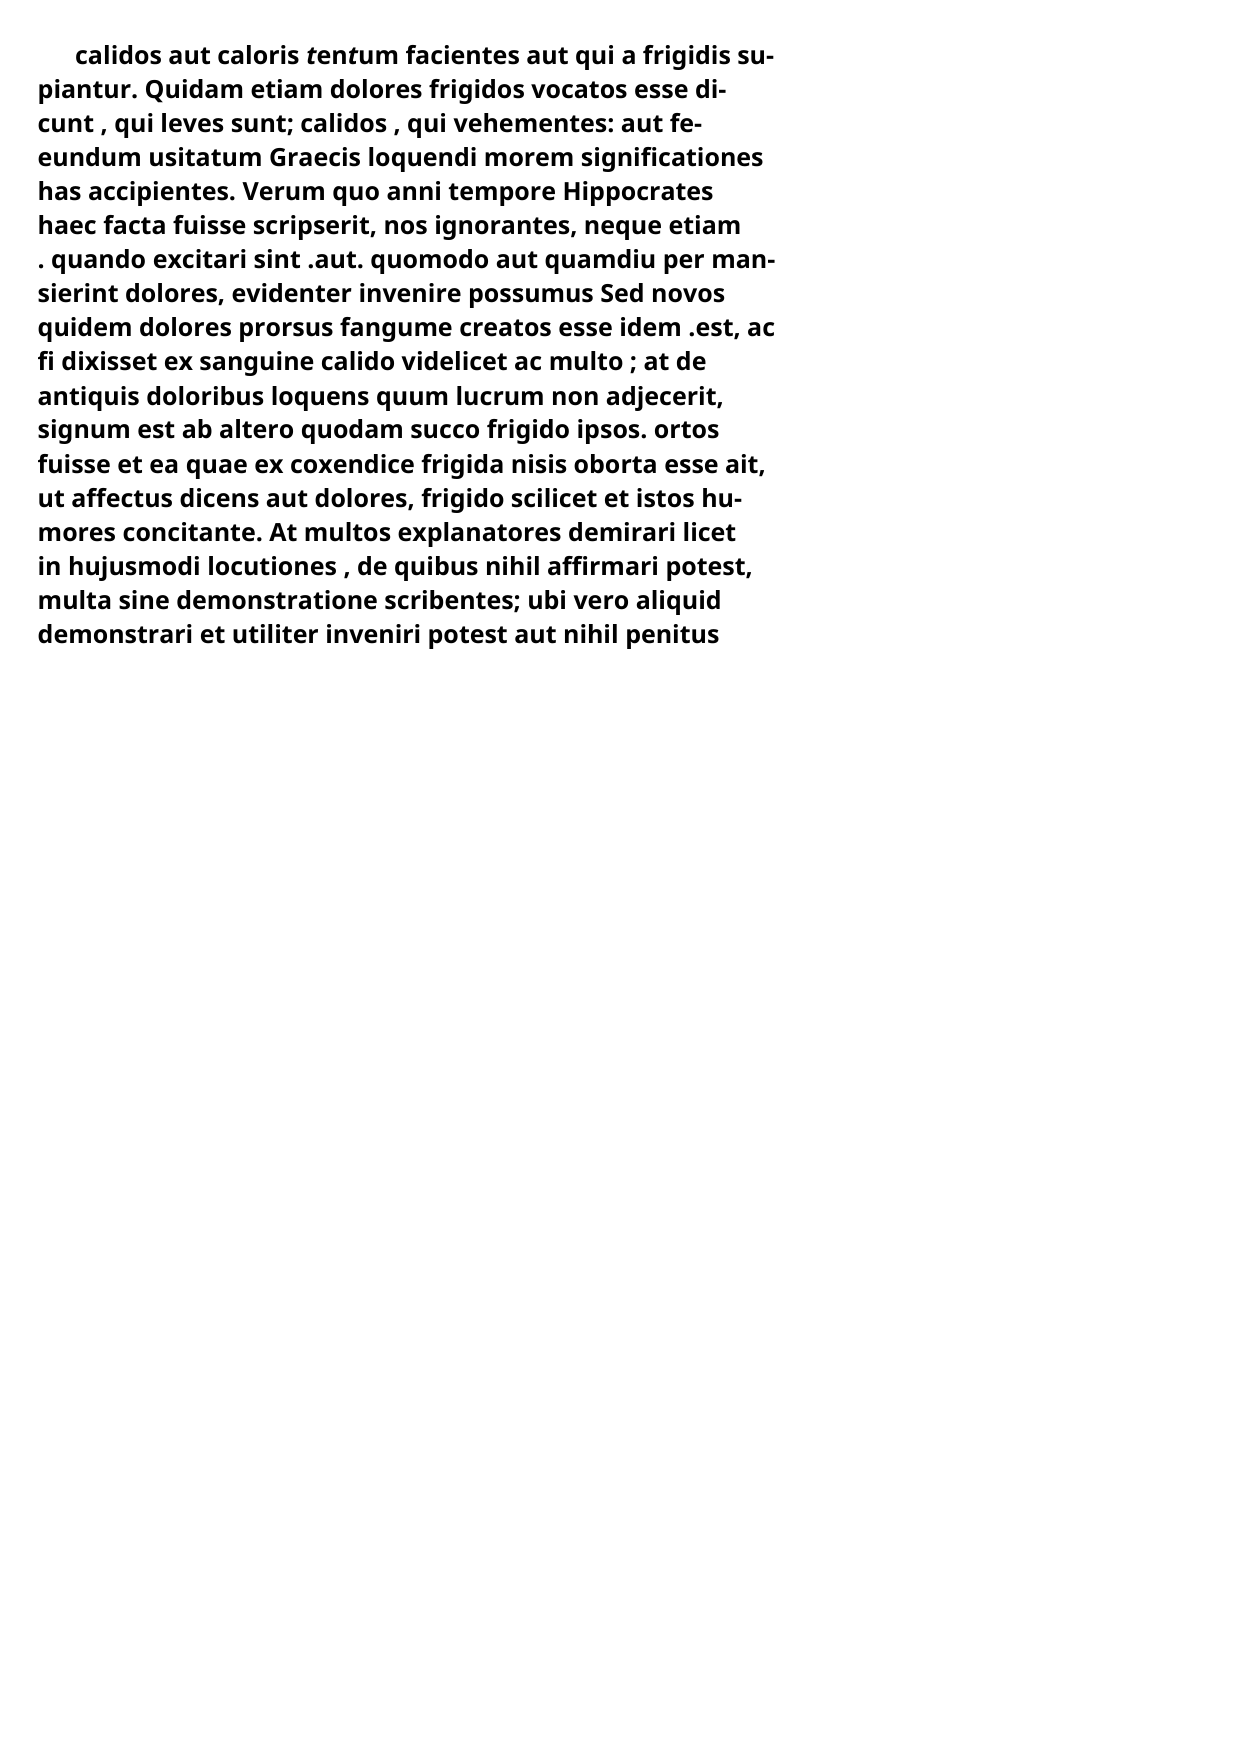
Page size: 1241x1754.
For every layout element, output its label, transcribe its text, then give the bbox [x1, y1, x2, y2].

text calidos aut caloris tentum facientes aut qui a frigidis su- piantur. Quidam etiam dolores frigidos vocatos esse di- cunt , qui leves sunt; calidos , qui vehementes: aut fe- eundum usitatum Graecis loquendi morem significationes has accipientes. Verum quo anni tempore Hippocrates haec facta fuisse scripserit, nos ignorantes, neque etiam . quando excitari sint .aut. quomodo aut quamdiu per man- sierint dolores, evidenter invenire possumus Sed novos quidem dolores prorsus fangume creatos esse idem .est, ac fi dixisset ex sanguine calido videlicet ac multo ; at de antiquis doloribus loquens quum lucrum non adjecerit, signum est ab altero quodam succo frigido ipsos. ortos fuisse et ea quae ex coxendice frigida nisis oborta esse ait, ut affectus dicens aut dolores, frigido scilicet et istos hu- mores concitante. At multos explanatores demirari licet in hujusmodi locutiones , de quibus nihil affirmari potest, multa sine demonstratione scribentes; ubi vero aliquid demonstrari et utiliter inveniri potest aut nihil penitus [37, 37, 1203, 651]
